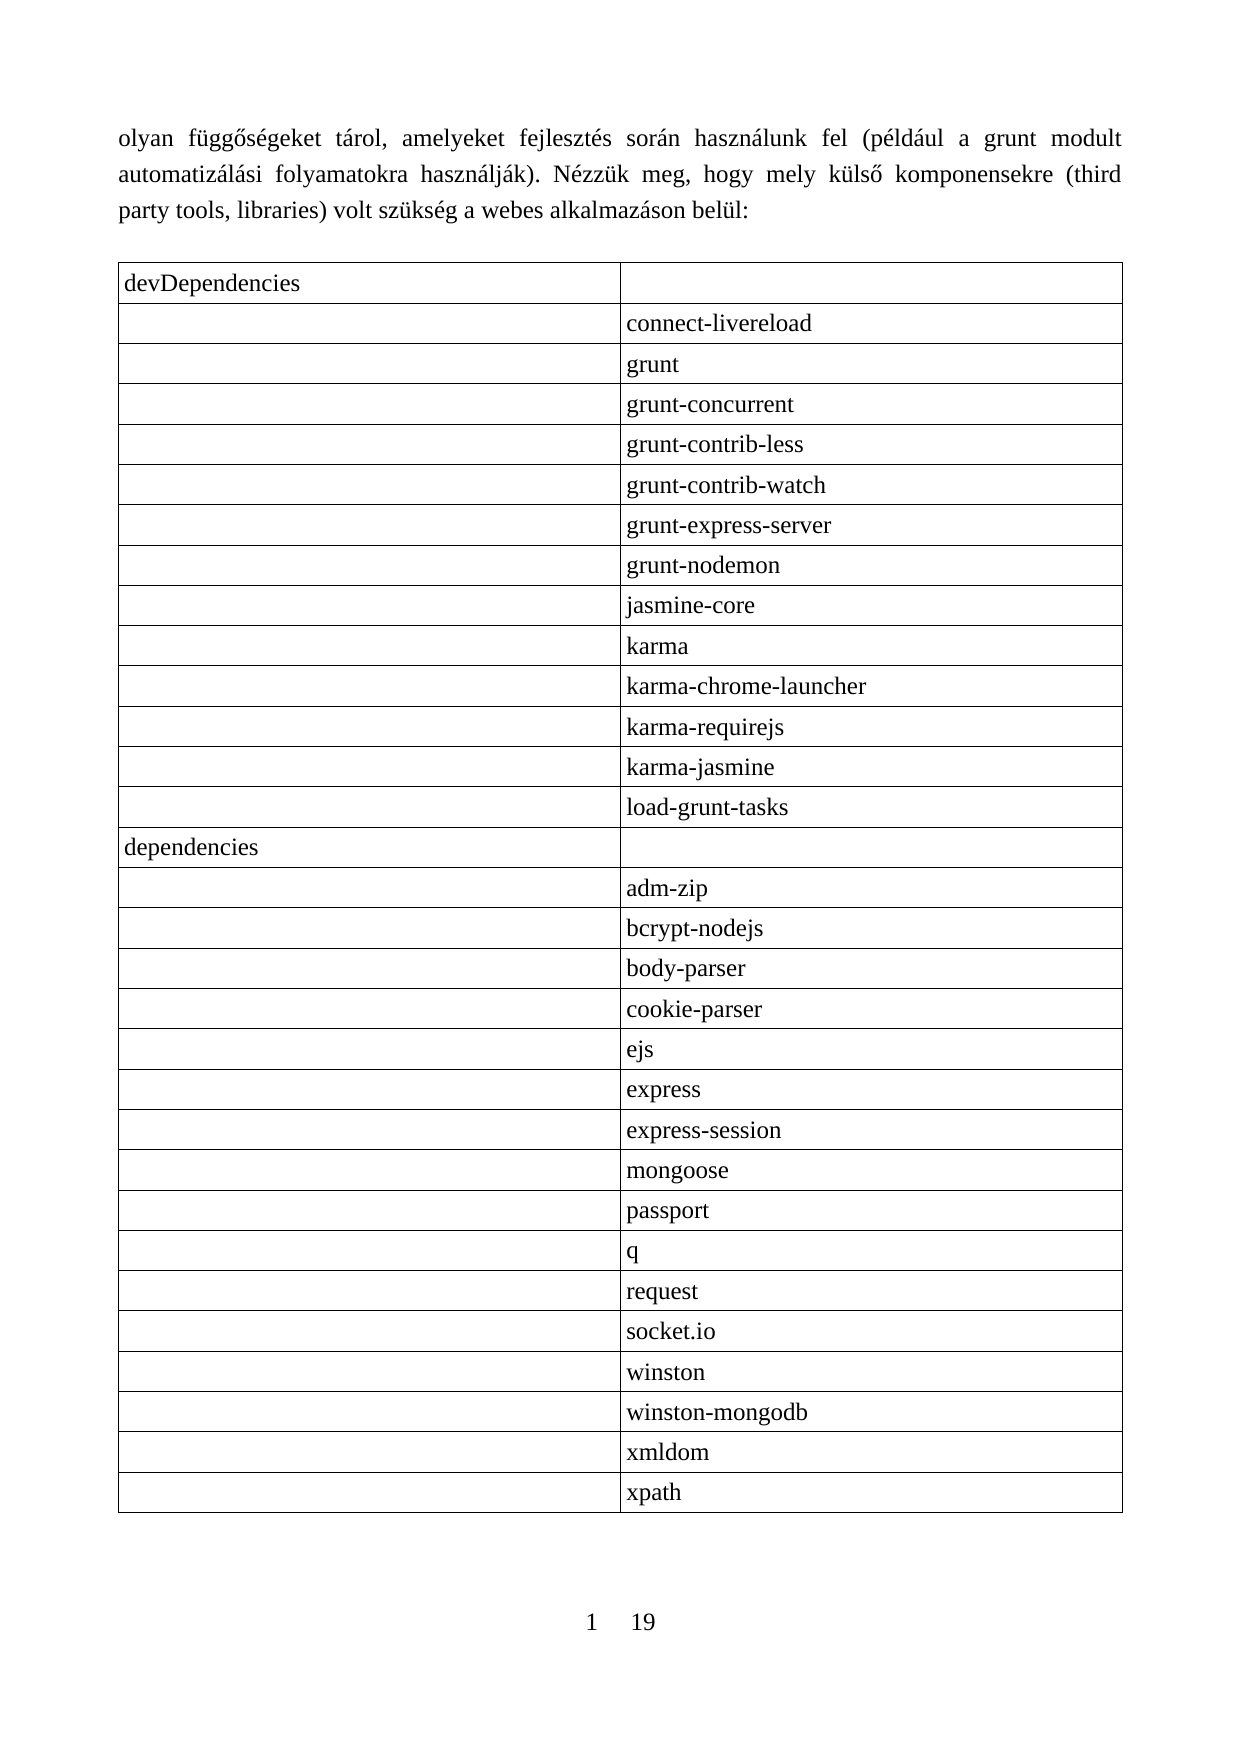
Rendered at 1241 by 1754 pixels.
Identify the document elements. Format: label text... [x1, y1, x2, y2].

table_cell [119, 787, 620, 827]
table_cell [621, 828, 1122, 867]
table_cell jasmine-core [621, 586, 1122, 625]
table_cell mongoose [621, 1150, 1122, 1189]
table_cell ejs [621, 1029, 1122, 1068]
table_cell [119, 505, 620, 544]
table_cell express [621, 1070, 1122, 1109]
table_cell grunt [621, 344, 1122, 383]
table_cell q [621, 1231, 1122, 1270]
table_cell [119, 1311, 620, 1351]
table_cell socket.io [621, 1311, 1122, 1351]
table_cell karma-jasmine [621, 747, 1122, 786]
table_cell [119, 304, 620, 343]
table_cell [119, 1231, 620, 1270]
table_cell [119, 1271, 620, 1310]
table_cell cookie-parser [621, 989, 1122, 1028]
table_cell [119, 1392, 620, 1431]
table_header devDependencies [119, 263, 620, 303]
table_cell connect-livereload [621, 304, 1122, 343]
table_cell [119, 344, 620, 383]
table_cell [119, 707, 620, 746]
table_cell winston-mongodb [621, 1392, 1122, 1431]
table_cell bcrypt-nodejs [621, 908, 1122, 948]
table_cell grunt-contrib-watch [621, 465, 1122, 504]
table_cell grunt-nodemon [621, 546, 1122, 585]
table_cell [119, 586, 620, 625]
table_cell body-parser [621, 949, 1122, 988]
table_cell grunt-contrib-less [621, 425, 1122, 464]
table_cell [119, 425, 620, 464]
table_cell karma-requirejs [621, 707, 1122, 746]
table_cell [119, 666, 620, 706]
table_cell [119, 1191, 620, 1230]
table_cell winston [621, 1352, 1122, 1391]
table_cell [119, 949, 620, 988]
table_cell [119, 626, 620, 665]
table_cell [119, 1110, 620, 1149]
table_cell [119, 384, 620, 423]
table_cell [119, 1029, 620, 1068]
table_cell xpath [621, 1473, 1122, 1512]
table_cell karma-chrome-launcher [621, 666, 1122, 706]
table_cell dependencies [119, 828, 620, 867]
subtitle olyan függőségeket tárol, amelyeket fejlesztés során használunk fel (például a grunt modult automatizálási folyamatokra használják). Nézzük meg, hogy mely külső komponensekre (third party tools, libraries) volt szükség a webes alkalmazáson belül: [118, 118, 1122, 226]
table_cell load-grunt-tasks [621, 787, 1122, 827]
table_cell adm-zip [621, 868, 1122, 907]
table_cell [119, 1473, 620, 1512]
table_cell [119, 465, 620, 504]
table_cell [119, 868, 620, 907]
table_cell express-session [621, 1110, 1122, 1149]
table_cell grunt-express-server [621, 505, 1122, 544]
table_cell xmldom [621, 1432, 1122, 1472]
table_cell [119, 1150, 620, 1189]
table_cell [119, 546, 620, 585]
table_cell [119, 1352, 620, 1391]
table_cell grunt-concurrent [621, 384, 1122, 423]
table_cell passport [621, 1191, 1122, 1230]
table_cell [119, 989, 620, 1028]
table_cell karma [621, 626, 1122, 665]
table_header [621, 263, 1122, 303]
table_cell [119, 1432, 620, 1472]
table_cell [119, 908, 620, 948]
table_cell request [621, 1271, 1122, 1310]
table_cell [119, 1070, 620, 1109]
table_cell [119, 747, 620, 786]
